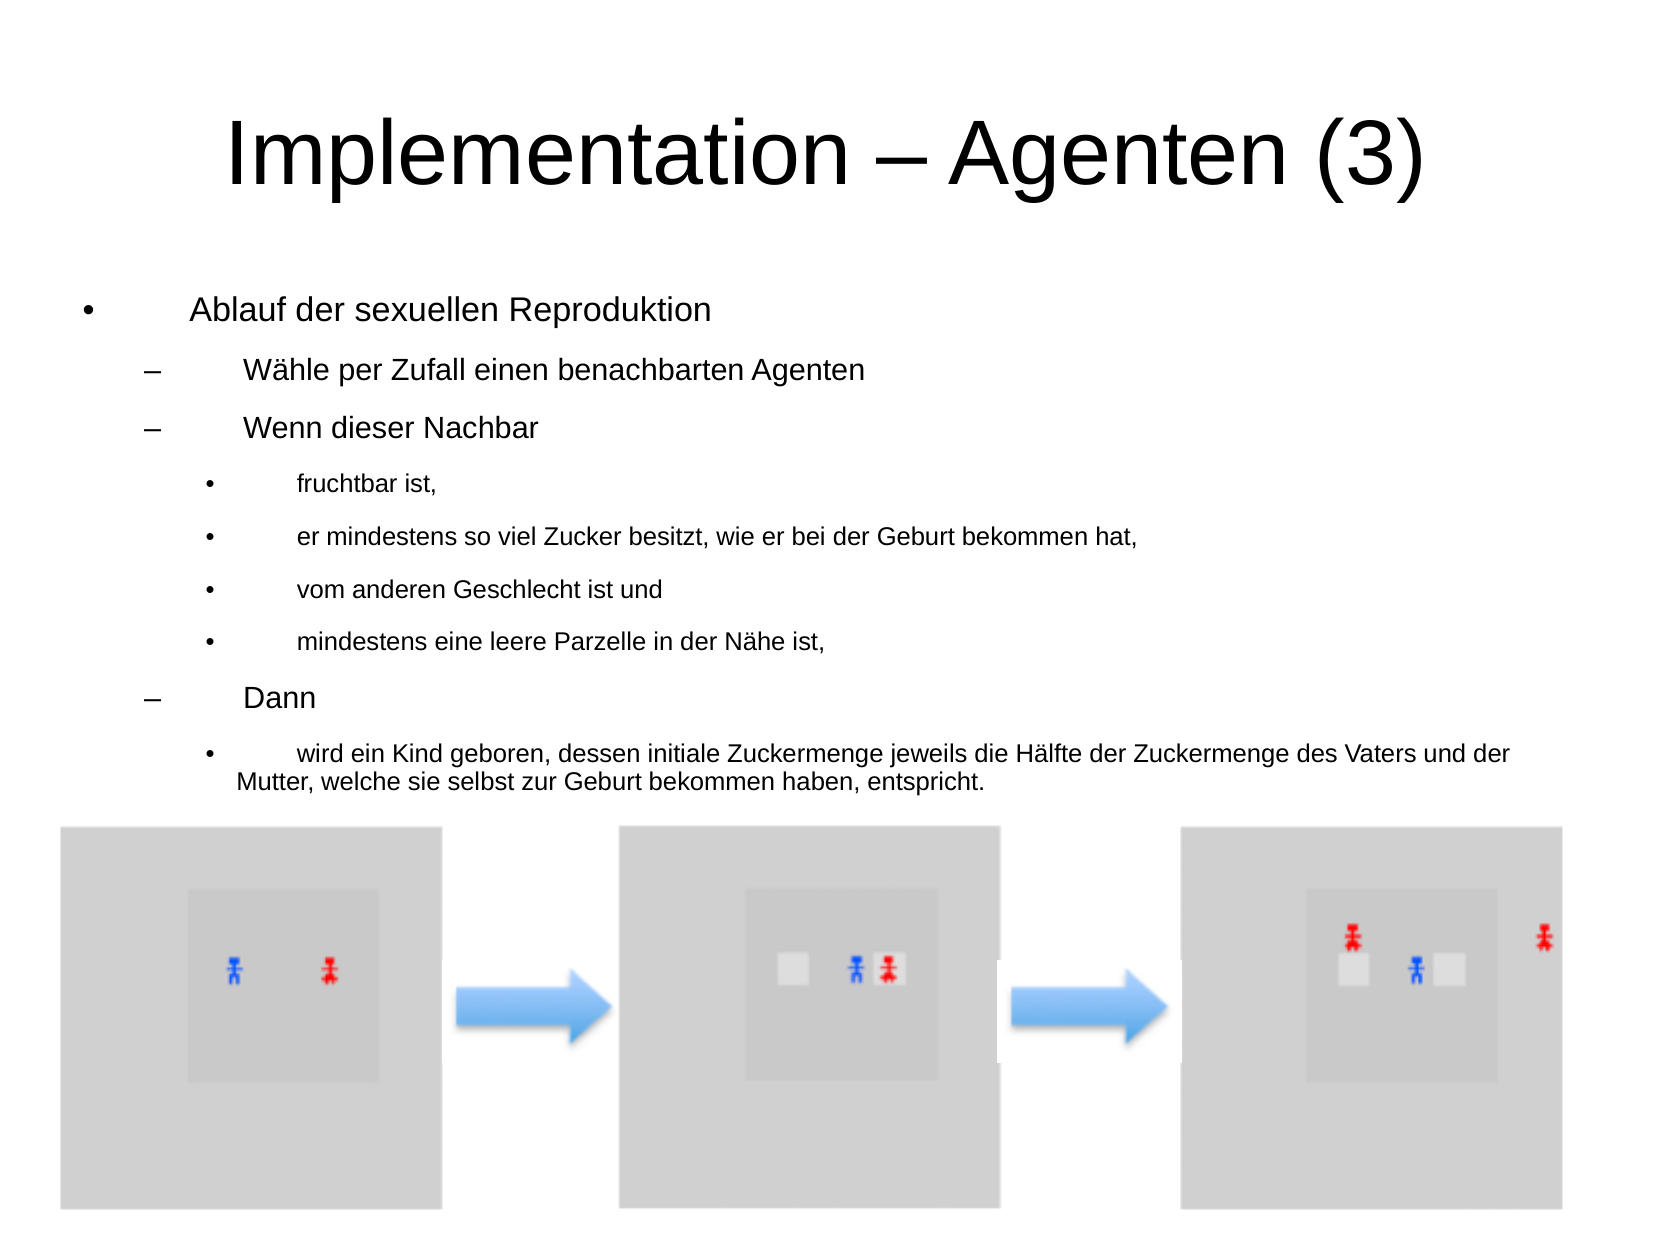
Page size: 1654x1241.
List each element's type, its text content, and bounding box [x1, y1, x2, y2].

list • Ablauf der sexuellen Reproduktion – Wähle per Zufall einen benachbarten Agenten – Wenn dieser Nachbar • fruchtbar ist, • er mindestens so viel Zucker besitzt, wie er bei der Geburt bekommen hat, • vom anderen Geschlecht ist und • mindestens eine leere Parzelle in der Nähe ist, – Dann • wird ein Kind geboren, dessen initiale Zuckermenge jeweils die Hälfte der Zuckermenge des Vaters und der Mutter, welche sie selbst zur Geburt bekommen haben, entspricht. [82, 290, 1571, 798]
picture [59, 825, 1565, 1213]
title Implementation – Agenten (3) [82, 56, 1571, 250]
